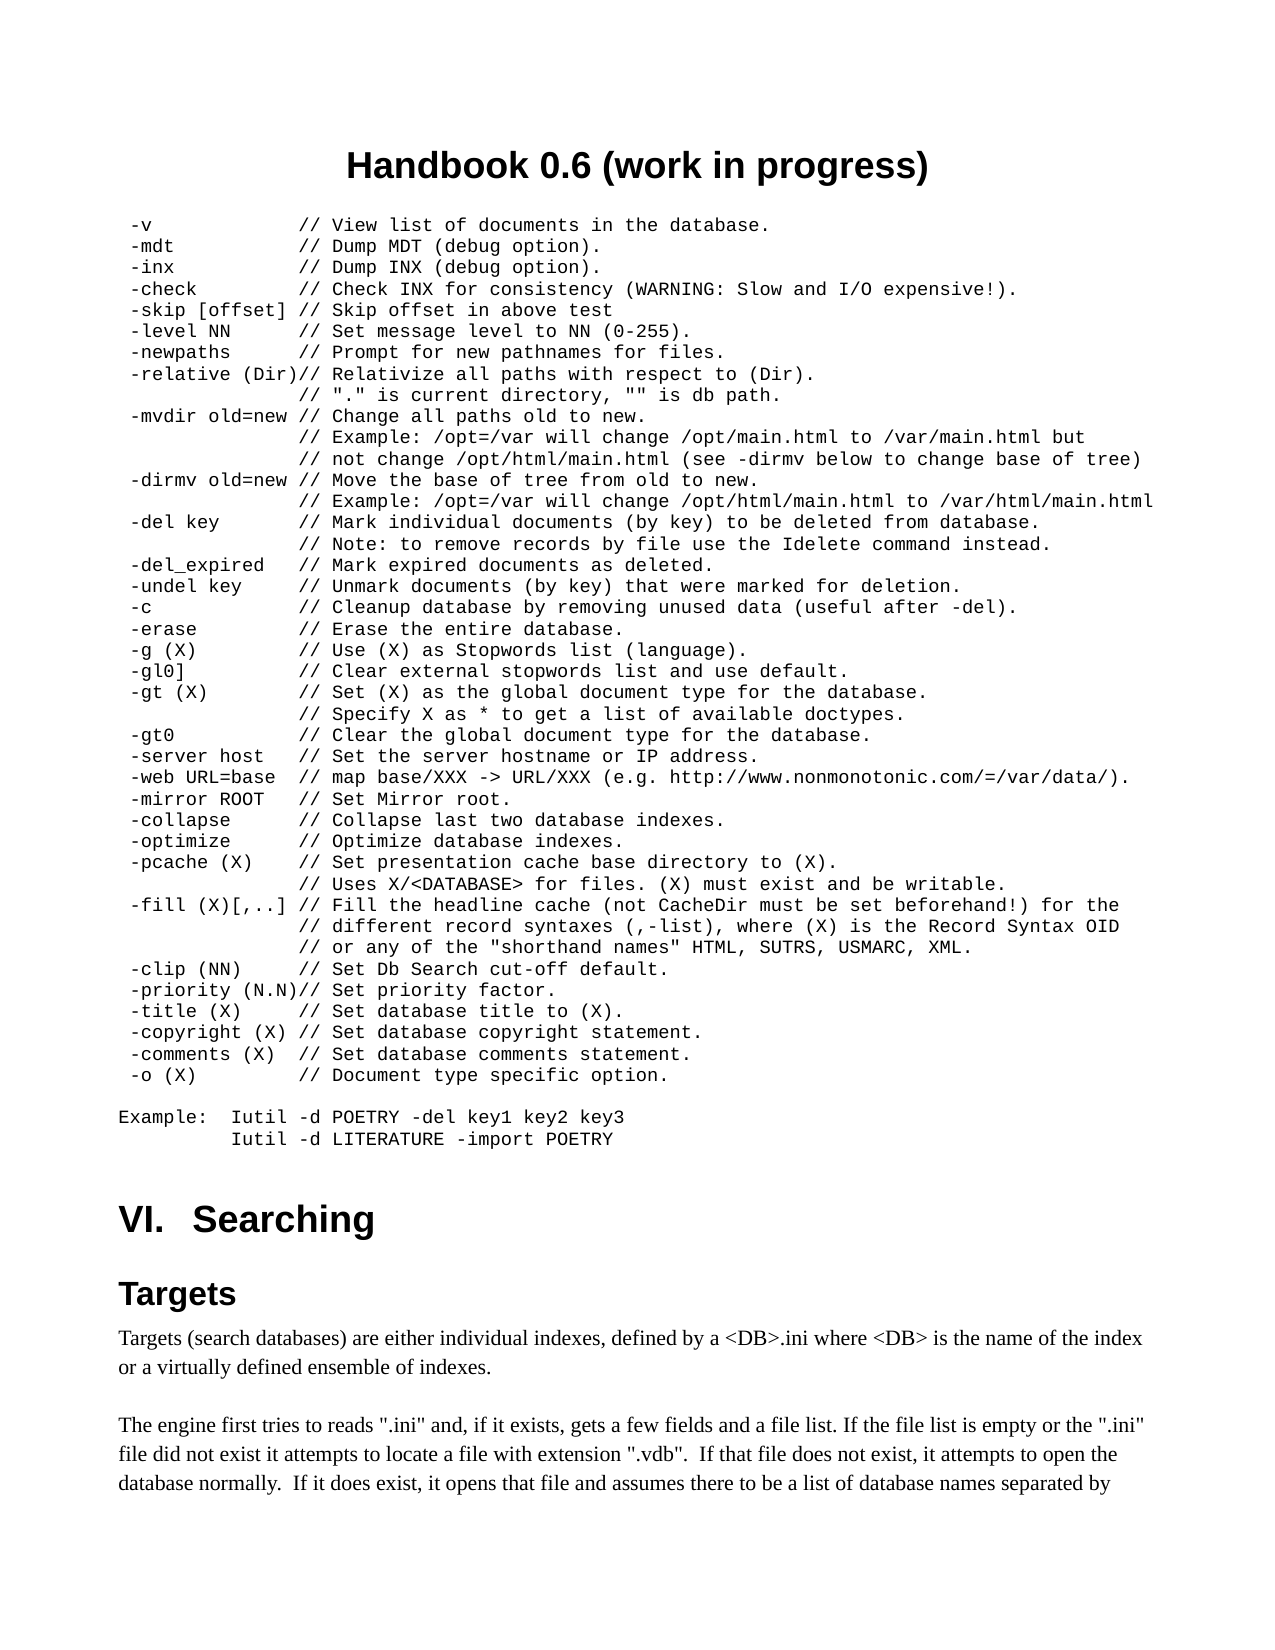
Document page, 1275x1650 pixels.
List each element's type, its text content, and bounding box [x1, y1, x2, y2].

text The engine first tries to reads ".ini" and, if it exists, gets a few fields and a file list. If the file list is empty or the ".ini" file did not exist it attempts to locate a file with extension ".vdb". If that file does not exist, it attempts to open the database normally. If it does exist, it opens that file and assumes there to be a list of database names separated by [118, 1412, 1157, 1495]
text -mdt // Dump MDT (debug option). [118, 237, 1157, 258]
text -v // View list of documents in the database. [118, 216, 1157, 237]
text -newpaths // Prompt for new pathnames for files. [118, 343, 1157, 364]
text // Specify X as * to get a list of available doctypes. [118, 704, 1157, 726]
text -clip (NN) // Set Db Search cut-off default. [118, 959, 1157, 981]
text // Example: /opt=/var will change /opt/main.html to /var/main.html but [118, 428, 1157, 449]
text -relative (Dir)// Relativize all paths with respect to (Dir). [118, 364, 1157, 386]
text Iutil -d LITERATURE -import POETRY [118, 1129, 1157, 1151]
text // Uses X/<DATABASE> for files. (X) must exist and be writable. [118, 874, 1157, 896]
text // or any of the "shorthand names" HTML, SUTRS, USMARC, XML. [118, 938, 1157, 959]
text Example: Iutil -d POETRY -del key1 key2 key3 [118, 1108, 1157, 1129]
text -mirror ROOT // Set Mirror root. [118, 789, 1157, 811]
text // Note: to remove records by file use the Idelete command instead. [118, 534, 1157, 556]
text -level NN // Set message level to NN (0-255). [118, 322, 1157, 343]
text -optimize // Optimize database indexes. [118, 832, 1157, 853]
text -title (X) // Set database title to (X). [118, 1002, 1157, 1023]
text Targets (search databases) are either individual indexes, defined by a <DB>.ini where <DB> is the name of the index or a virtually defined ensemble of indexes. [118, 1325, 1157, 1379]
text -erase // Erase the entire database. [118, 619, 1157, 641]
text -c // Cleanup database by removing unused data (useful after -del). [118, 598, 1157, 619]
text -undel key // Unmark documents (by key) that were marked for deletion. [118, 577, 1157, 598]
text -inx // Dump INX (debug option). [118, 258, 1157, 279]
text -gt (X) // Set (X) as the global document type for the database. [118, 683, 1157, 704]
text -web URL=base // map base/XXX -> URL/XXX (e.g. http://www.nonmonotonic.com/=/var/data/). [118, 768, 1157, 789]
text -mvdir old=new // Change all paths old to new. [118, 407, 1157, 428]
text // "." is current directory, "" is db path. [118, 386, 1157, 407]
text -del key // Mark individual documents (by key) to be deleted from database. [118, 513, 1157, 534]
text -gt0 // Clear the global document type for the database. [118, 726, 1157, 747]
text -skip [offset] // Skip offset in above test [118, 301, 1157, 322]
text -g (X) // Use (X) as Stopwords list (language). [118, 641, 1157, 662]
text -collapse // Collapse last two database indexes. [118, 811, 1157, 832]
text // different record syntaxes (,-list), where (X) is the Record Syntax OID [118, 917, 1157, 938]
text -comments (X) // Set database comments statement. [118, 1044, 1157, 1066]
text -server host // Set the server hostname or IP address. [118, 747, 1157, 768]
text -fill (X)[,..] // Fill the headline cache (not CacheDir must be set beforehand!) for the [118, 896, 1157, 917]
text -o (X) // Document type specific option. [118, 1066, 1157, 1087]
subtitle Targets [118, 1274, 1157, 1313]
text -priority (N.N)// Set priority factor. [118, 981, 1157, 1002]
text -copyright (X) // Set database copyright statement. [118, 1023, 1157, 1044]
text -gl0] // Clear external stopwords list and use default. [118, 662, 1157, 683]
text -pcache (X) // Set presentation cache base directory to (X). [118, 853, 1157, 874]
subtitle Searching [118, 1197, 1157, 1241]
text -check // Check INX for consistency (WARNING: Slow and I/O expensive!). [118, 279, 1157, 301]
text // not change /opt/html/main.html (see -dirmv below to change base of tree) [118, 449, 1157, 471]
text -del_expired // Mark expired documents as deleted. [118, 556, 1157, 577]
text -dirmv old=new // Move the base of tree from old to new. [118, 471, 1157, 492]
text // Example: /opt=/var will change /opt/html/main.html to /var/html/main.html [118, 492, 1157, 513]
